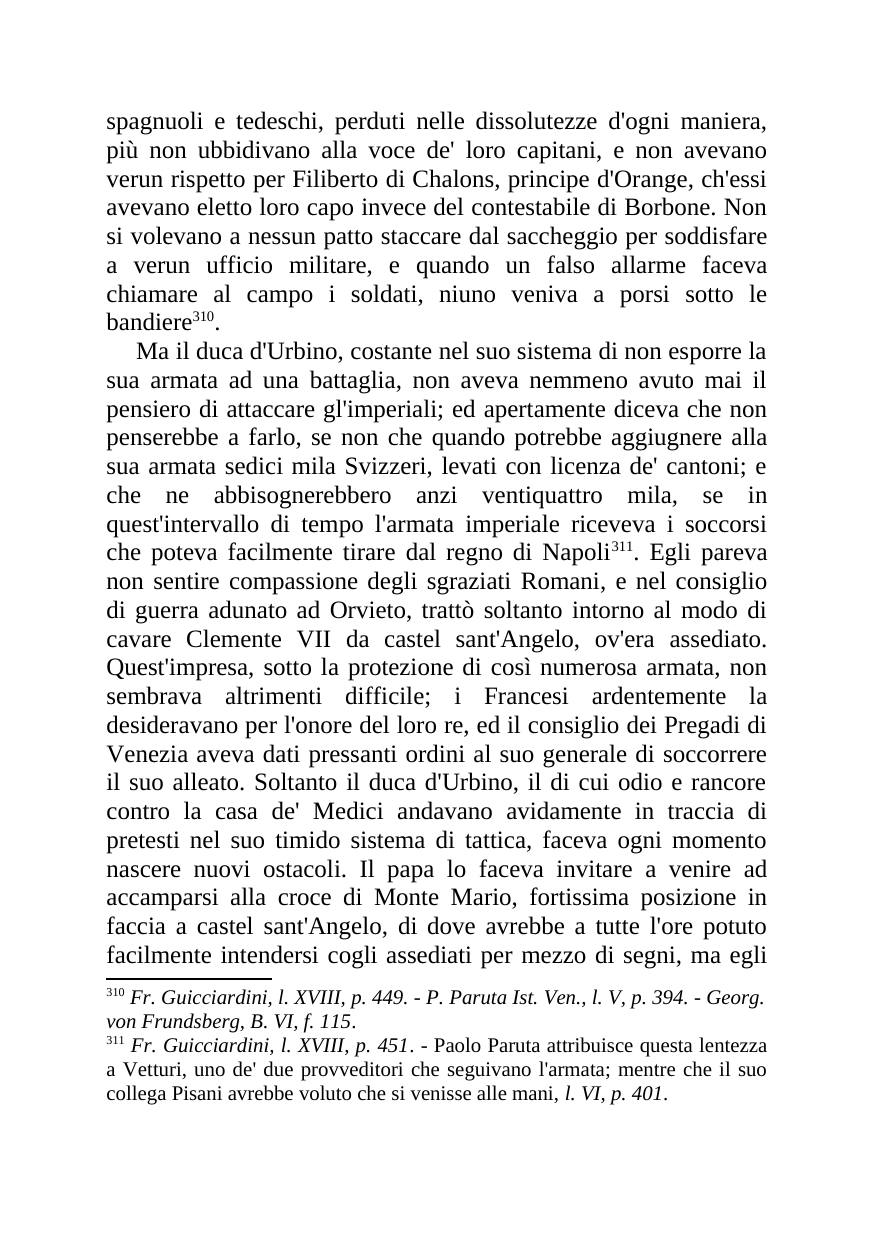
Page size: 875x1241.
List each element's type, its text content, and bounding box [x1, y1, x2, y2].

text spagnuoli e tedeschi, perduti nelle dissolutezze d'ogni maniera, più non ubbidivano alla voce de' loro capitani, e non avevano verun rispetto per Filiberto di Chalons, principe d'Orange, ch'essi avevano eletto loro capo invece del contestabile di Borbone. Non si volevano a nessun patto staccare dal saccheggio per soddisfare a verun ufficio militare, e quando un falso allarme faceva chiamare al campo i soldati, niuno veniva a porsi sotto le bandiere. [106, 106, 768, 336]
text Ma il duca d'Urbino, costante nel suo sistema di non esporre la sua armata ad una battaglia, non aveva nemmeno avuto mai il pensiero di attaccare gl'imperiali; ed apertamente diceva che non penserebbe a farlo, se non che quando potrebbe aggiugnere alla sua armata sedici mila Svizzeri, levati con licenza de' cantoni; e che ne abbisognerebbero anzi ventiquattro mila, se in quest'intervallo di tempo l'armata imperiale riceveva i soccorsi che poteva facilmente tirare dal regno di Napoli. Egli pareva non sentire compassione degli sgraziati Romani, e nel consiglio di guerra adunato ad Orvieto, trattò soltanto intorno al modo di cavare Clemente VII da castel sant'Angelo, ov'era assediato. Quest'impresa, sotto la protezione di così numerosa armata, non sembrava altrimenti difficile; i Francesi ardentemente la desideravano per l'onore del loro re, ed il consiglio dei Pregadi di Venezia aveva dati pressanti ordini al suo generale di soccorrere il suo alleato. Soltanto il duca d'Urbino, il di cui odio e rancore contro la casa de' Medici andavano avidamente in traccia di pretesti nel suo timido sistema di tattica, faceva ogni momento nascere nuovi ostacoli. Il papa lo faceva invitare a venire ad accamparsi alla croce di Monte Mario, fortissima posizione in faccia a castel sant'Angelo, di dove avrebbe a tutte l'ore potuto facilmente intendersi cogli assediati per mezzo di segni, ma egli [106, 336, 768, 969]
text Fr. Guicciardini, l. XVIII, p. 451. - Paolo Paruta attribuisce questa lentezza a Vetturi, uno de' due provveditori che seguivano l'armata; mentre che il suo collega Pisani avrebbe voluto che si venisse alle mani, l. VI, p. 401. [106, 1033, 768, 1105]
text Fr. Guicciardini, l. XVIII, p. 449. - P. Paruta Ist. Ven., l. V, p. 394. - Georg. von Frundsberg, B. VI, f. 115. [106, 985, 768, 1033]
